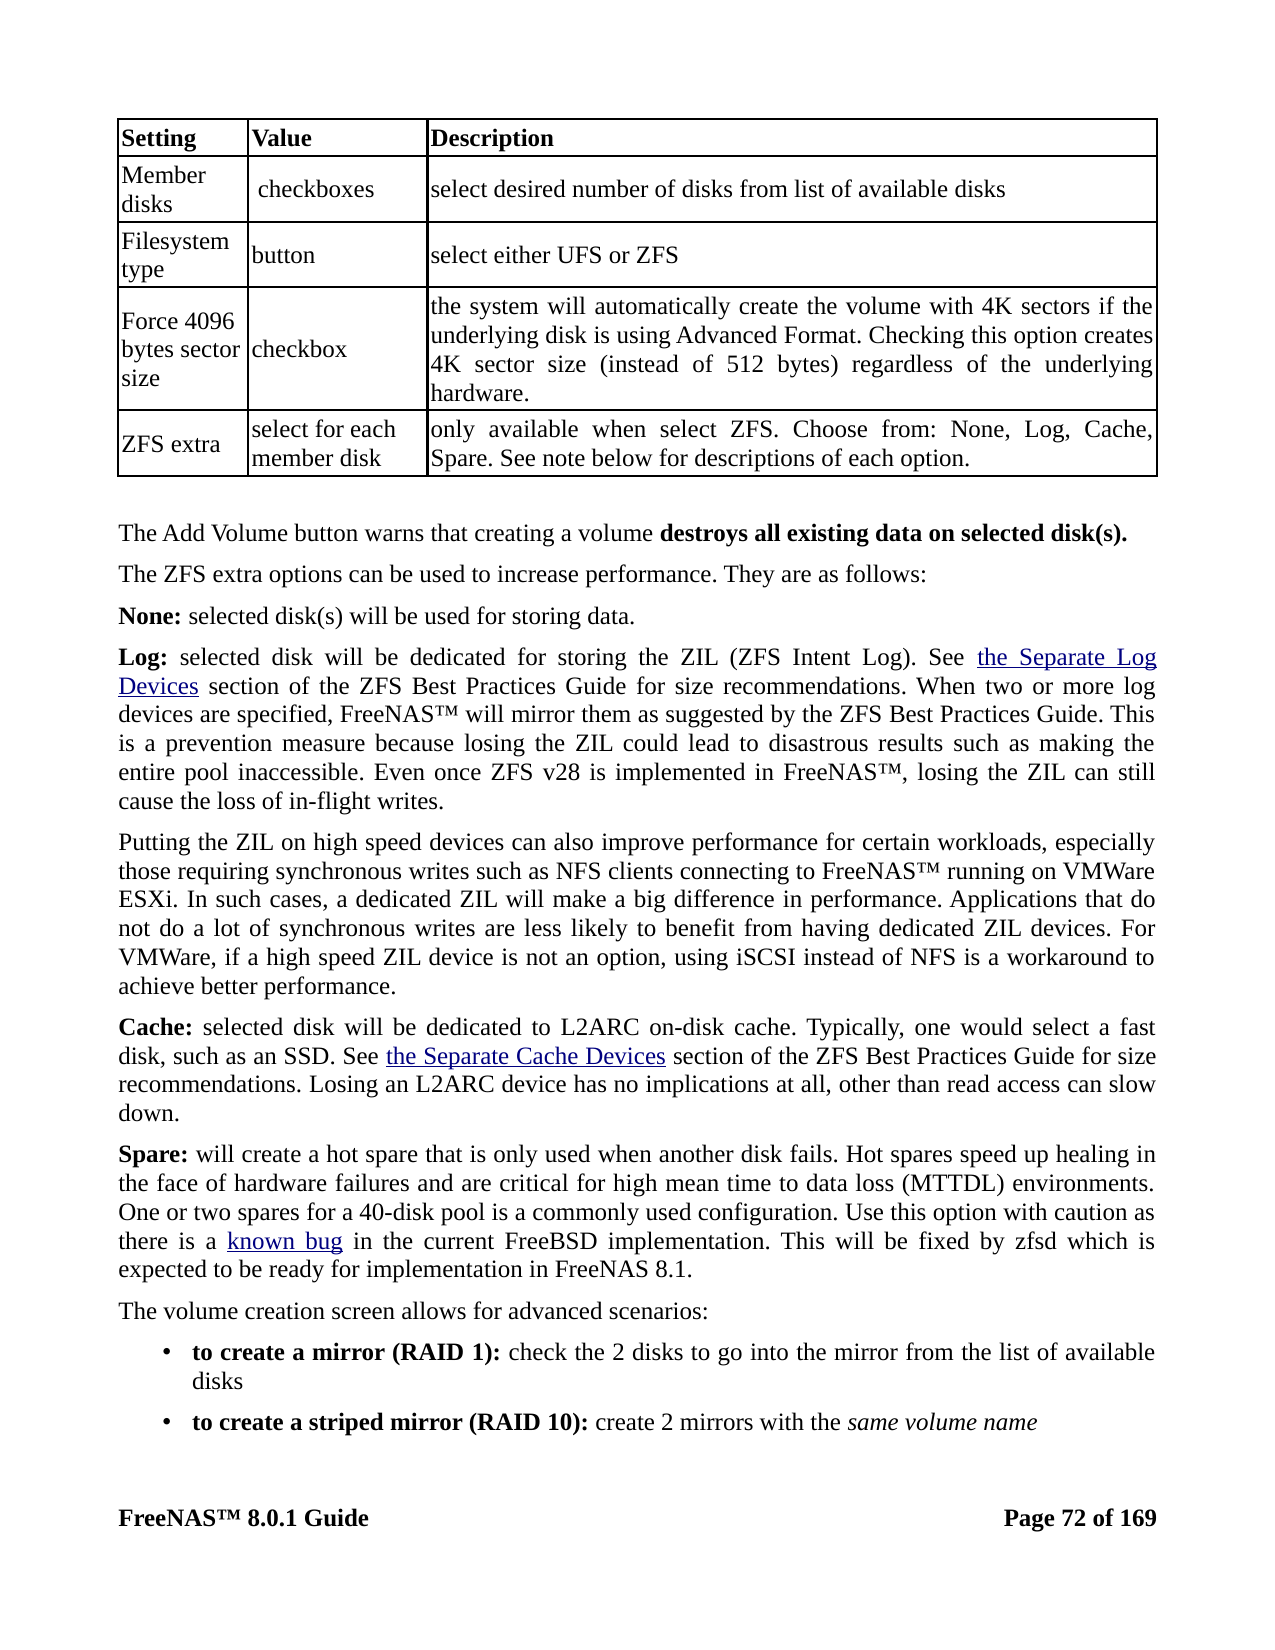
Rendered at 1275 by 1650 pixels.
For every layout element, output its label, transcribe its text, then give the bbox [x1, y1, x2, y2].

table_header Value [249, 120, 426, 155]
list to create a striped mirror (RAID 10): create 2 mirrors with the same volume name [162, 1407, 1157, 1436]
table_cell the system will automatically create the volume with 4K sectors if the underlying disk is using Advanced Format. Checking this option creates 4K sector size (instead of 512 bytes) regardless of the underlying hardware. [429, 288, 1156, 409]
text The Add Volume button warns that creating a volume destroys all existing data on selected disk(s). [118, 518, 1157, 547]
table_cell select either UFS or ZFS [429, 223, 1156, 286]
table_cell checkboxes [249, 157, 426, 221]
table_cell ZFS extra [119, 411, 247, 475]
text None: selected disk(s) will be used for storing data. [118, 601, 1157, 629]
text The volume creation screen allows for advanced scenarios: [118, 1296, 1157, 1324]
table_cell Force 4096 bytes sector size [119, 288, 247, 409]
table_cell checkbox [249, 288, 426, 409]
table_cell Filesystem type [119, 223, 247, 286]
table_cell button [249, 223, 426, 286]
list to create a mirror (RAID 1): check the 2 disks to go into the mirror from the list of available disks [162, 1337, 1157, 1394]
text Putting the ZIL on high speed devices can also improve performance for certain workloads, especially those requiring synchronous writes such as NFS clients connecting to FreeNAS™ running on VMWare ESXi. In such cases, a dedicated ZIL will make a big difference in performance. Applications that do not do a lot of synchronous writes are less likely to benefit from having dedicated ZIL devices. For VMWare, if a high speed ZIL device is not an option, using iSCSI instead of NFS is a workaround to achieve better performance. [118, 827, 1157, 999]
text The ZFS extra options can be used to increase performance. They are as follows: [118, 559, 1157, 588]
table_cell select for each member disk [249, 411, 426, 475]
table_cell only available when select ZFS. Choose from: None, Log, Cache, Spare. See note below for descriptions of each option. [429, 411, 1156, 475]
table_cell Member disks [119, 157, 247, 221]
text Spare: will create a hot spare that is only used when another disk fails. Hot spares speed up healing in the face of hardware failures and are critical for high mean time to data loss (MTTDL) environments. One or two spares for a 40-disk pool is a commonly used configuration. Use this option with caution as there is a known bug in the current FreeBSD implementation. This will be fixed by zfsd which is expected to be ready for implementation in FreeNAS 8.1. [118, 1139, 1157, 1283]
text Log: selected disk will be dedicated for storing the ZIL (ZFS Intent Log). See the Separate Log Devices section of the ZFS Best Practices Guide for size recommendations. When two or more log devices are specified, FreeNAS™ will mirror them as suggested by the ZFS Best Practices Guide. This is a prevention measure because losing the ZIL could lead to disastrous results such as making the entire pool inaccessible. Even once ZFS v28 is implemented in FreeNAS™, losing the ZIL can still cause the loss of in-flight writes. [118, 642, 1157, 814]
table_header Setting [119, 120, 247, 155]
table_header Description [429, 120, 1156, 155]
table_cell select desired number of disks from list of available disks [429, 157, 1156, 221]
text Cache: selected disk will be dedicated to L2ARC on-disk cache. Typically, one would select a fast disk, such as an SSD. See the Separate Cache Devices section of the ZFS Best Practices Guide for size recommendations. Losing an L2ARC device has no implications at all, other than read access can slow down. [118, 1012, 1157, 1127]
